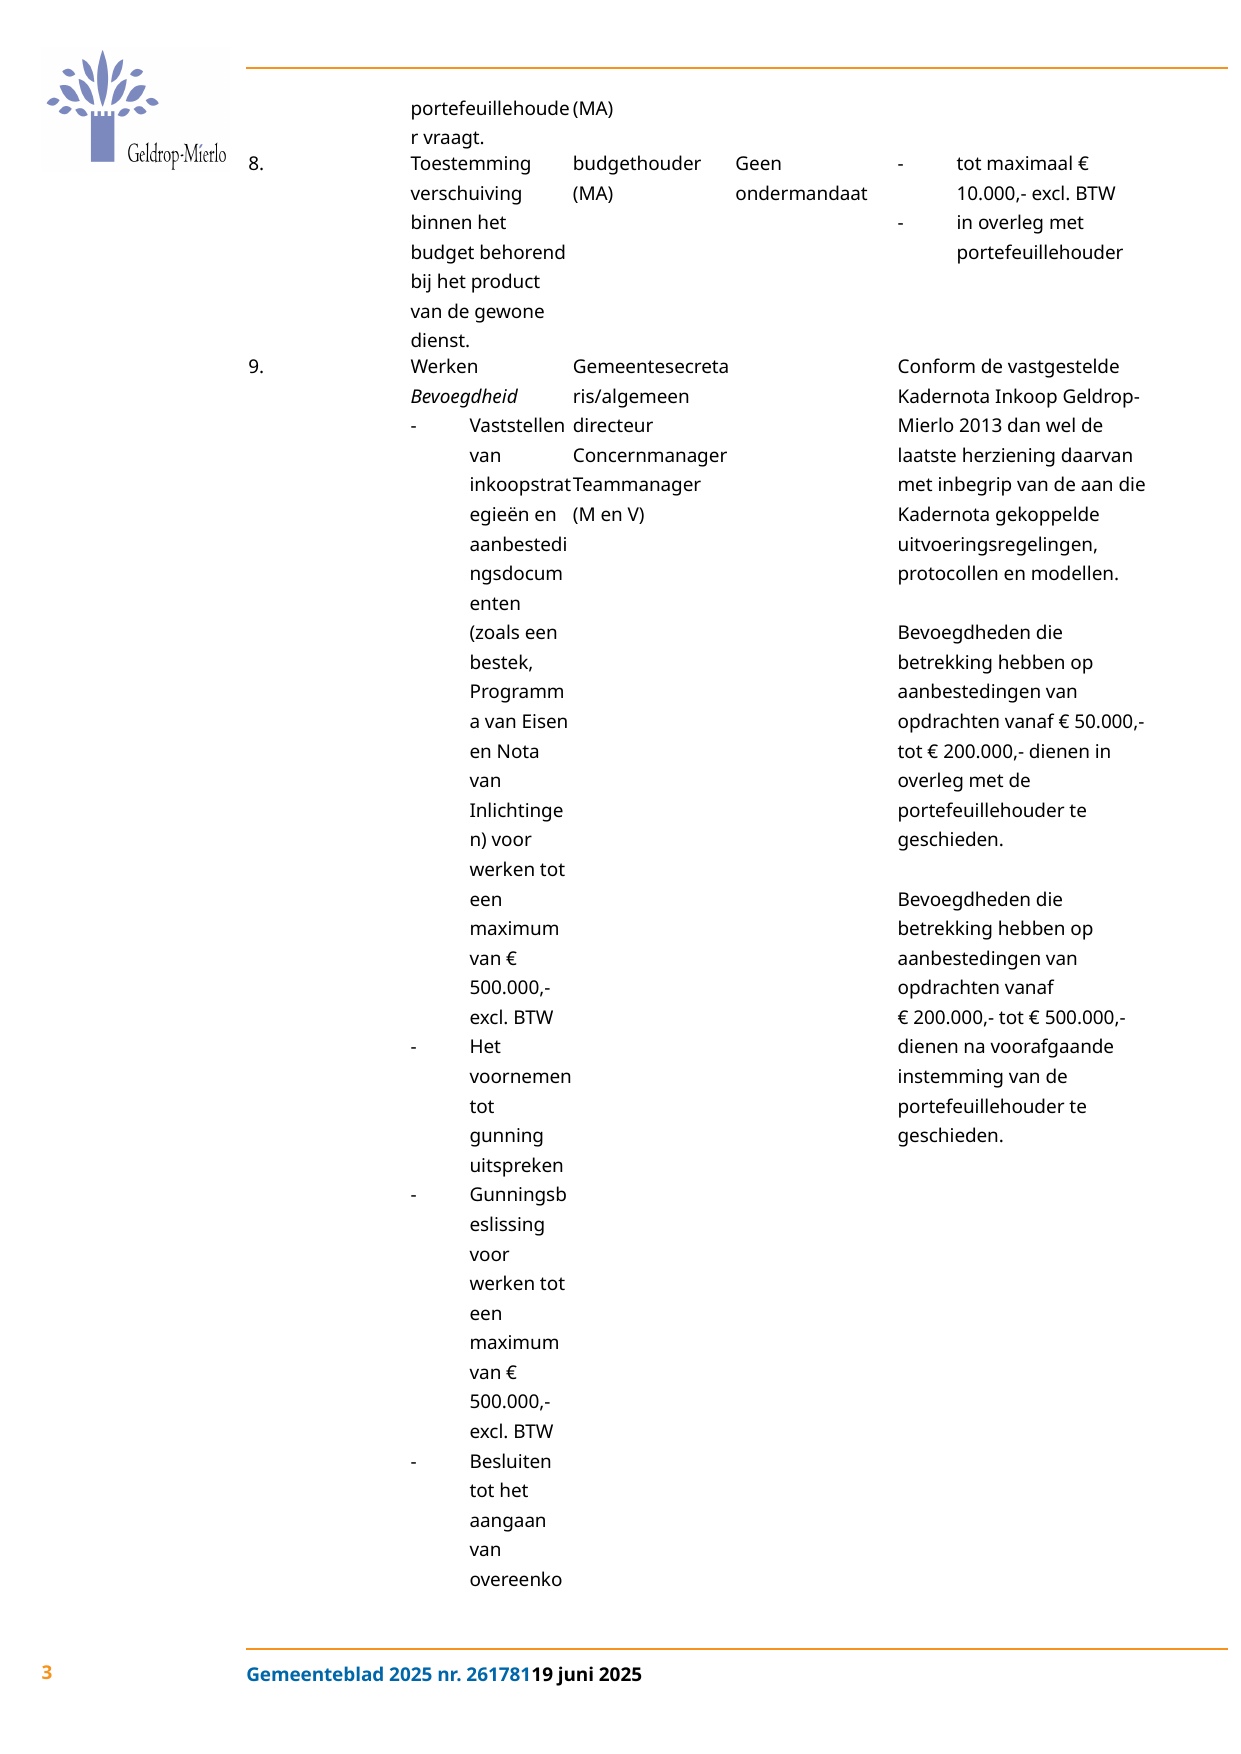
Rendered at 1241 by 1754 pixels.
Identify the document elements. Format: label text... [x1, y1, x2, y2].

picture [41, 47, 231, 172]
table_cell 8. [248, 150, 410, 353]
table_cell [735, 95, 897, 150]
table_cell Gemeentesecretaris/algemeen directeur Concernmanager Teammanager (M en V) [573, 353, 735, 1592]
table_cell Werken Bevoegdheid Vaststellen van inkoopstrategieën en aanbestedingsdocumenten (zoals een bestek, Programma van Eisen en Nota van Inlichtingen) voor werken tot een maximum van € 500.000,- excl. BTW Het voornemen tot gunning uitspreken Gunningsbeslissing voor werken tot een maximum van € 500.000,- excl. BTW Besluiten tot het aangaan van overeenko [410, 353, 573, 1592]
table_cell Toestemming verschuiving binnen het budget behorend bij het product van de gewone dienst. [410, 150, 573, 353]
table_cell [898, 95, 1152, 150]
table_cell portefeuillehouder vraagt. [410, 95, 573, 150]
table_cell 9. [248, 353, 410, 1592]
table_cell Geen ondermandaat [735, 150, 897, 353]
table_cell [735, 353, 897, 1592]
table_cell [248, 95, 410, 150]
table_cell budgethouder (MA) [573, 150, 735, 353]
table_cell tot maximaal € 10.000,- excl. BTW in overleg met portefeuillehouder [898, 150, 1152, 353]
table_cell Conform de vastgestelde Kadernota Inkoop Geldrop-Mierlo 2013 dan wel de laatste herziening daarvan met inbegrip van de aan die Kadernota gekoppelde uitvoeringsregelingen, protocollen en modellen. Bevoegdheden die betrekking hebben op aanbestedingen van opdrachten vanaf € 50.000,- tot € 200.000,- dienen in overleg met de portefeuillehouder te geschieden. Bevoegdheden die betrekking hebben op aanbestedingen van opdrachten vanaf € 200.000,- tot € 500.000,- dienen na voorafgaande instemming van de portefeuillehouder te geschieden. [898, 353, 1152, 1592]
table_cell (MA) [573, 95, 735, 150]
